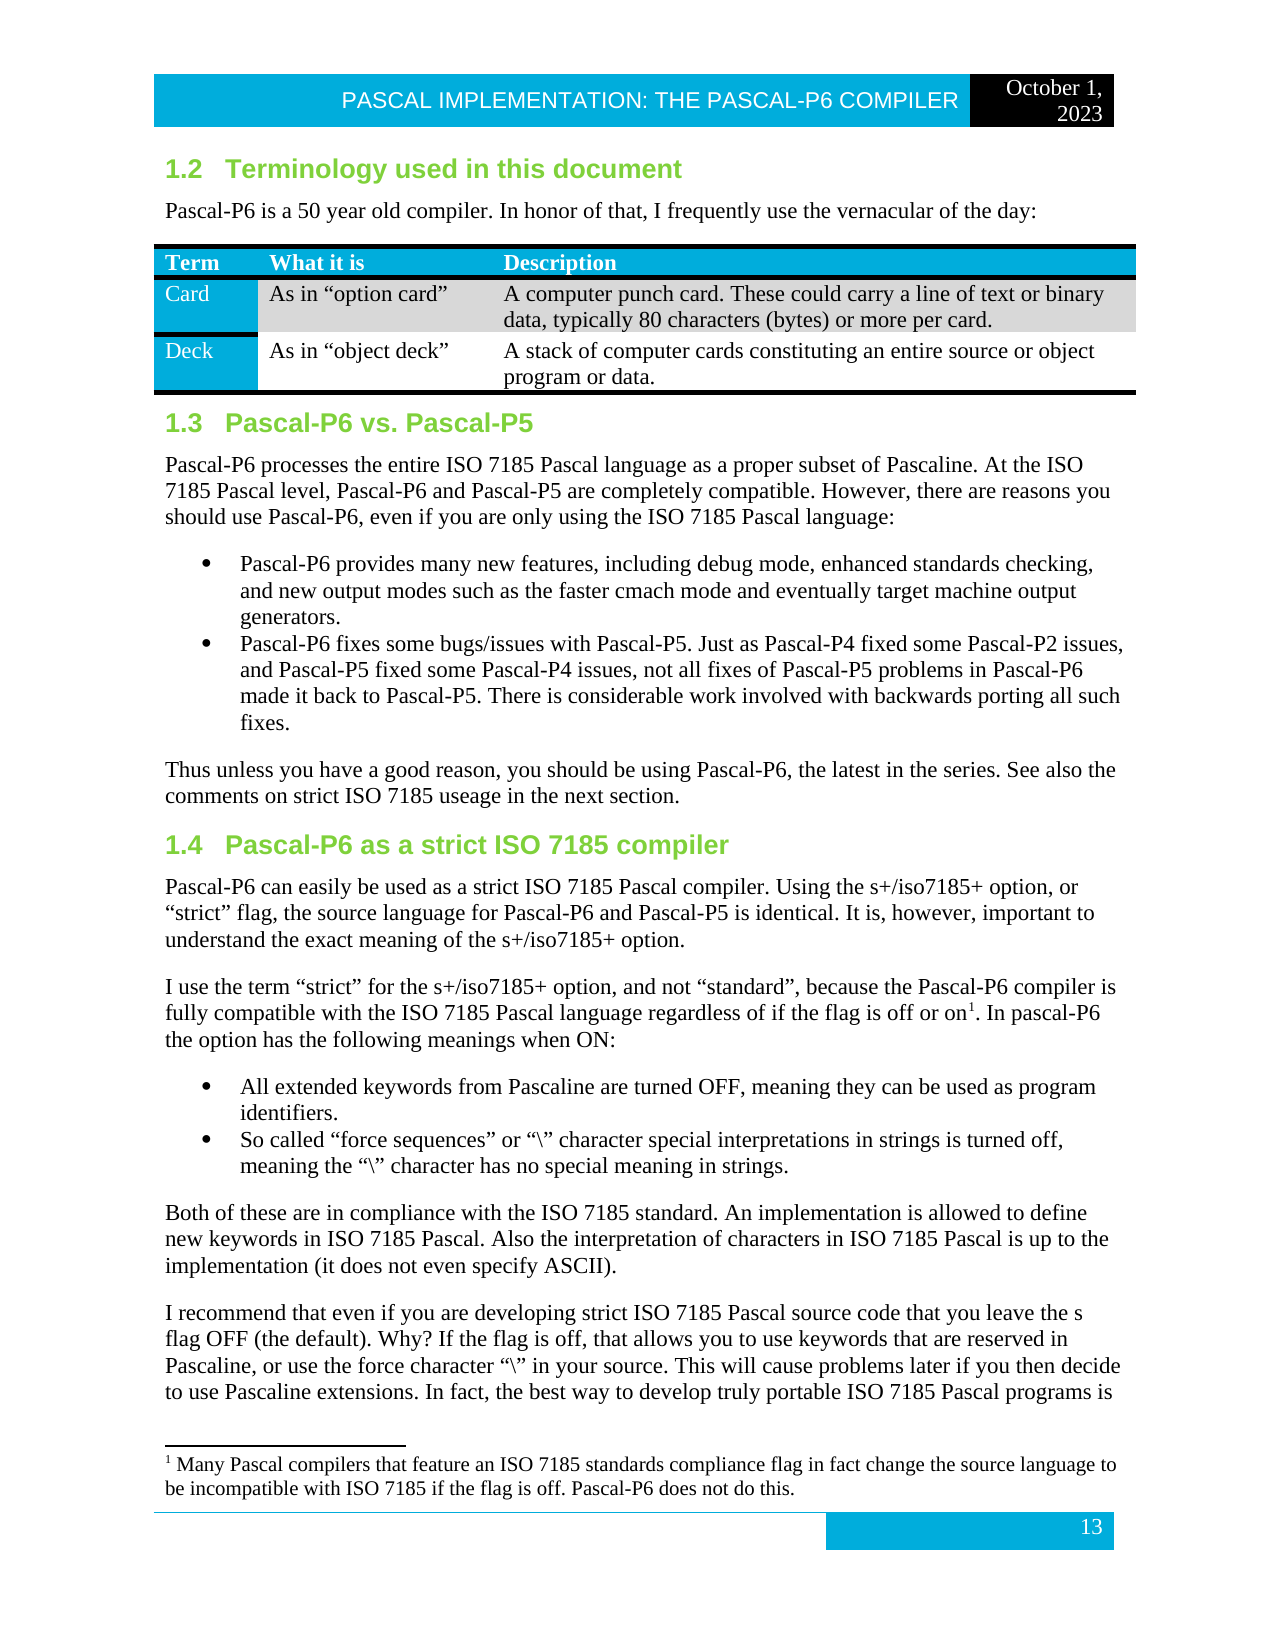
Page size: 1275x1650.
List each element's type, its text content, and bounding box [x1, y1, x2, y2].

table_header What it is [258, 249, 492, 275]
text I recommend that even if you are developing strict ISO 7185 Pascal source code that you leave the s flag OFF (the default). Why? If the flag is off, that allows you to use keywords that are reserved in Pascaline, or use the force character “\” in your source. This will cause problems later if you then decide to use Pascaline extensions. In fact, the best way to develop truly portable ISO 7185 Pascal programs is [165, 1299, 1125, 1404]
text Pascal-P6 processes the entire ISO 7185 Pascal language as a proper subset of Pascaline. At the ISO 7185 Pascal level, Pascal-P6 and Pascal-P5 are completely compatible. However, there are reasons you should use Pascal-P6, even if you are only using the ISO 7185 Pascal language: [165, 451, 1125, 530]
text I use the term “strict” for the s+/iso7185+ option, and not “standard”, because the Pascal-P6 compiler is fully compatible with the ISO 7185 Pascal language regardless of if the flag is off or on. In pascal-P6 the option has the following meanings when ON: [165, 973, 1125, 1052]
text Both of these are in compliance with the ISO 7185 standard. An implementation is allowed to define new keywords in ISO 7185 Pascal. Also the interpretation of characters in ISO 7185 Pascal is up to the implementation (it does not even specify ASCII). [165, 1199, 1125, 1278]
subtitle Terminology used in this document [165, 153, 1125, 184]
table_cell A stack of computer cards constituting an entire source or object program or data. [492, 332, 1136, 390]
list All extended keywords from Pascaline are turned OFF, meaning they can be used as program identifiers. [202, 1073, 1125, 1126]
list Pascal-P6 fixes some bugs/issues with Pascal-P5. Just as Pascal-P4 fixed some Pascal-P2 issues, and Pascal-P5 fixed some Pascal-P4 issues, not all fixes of Pascal-P5 problems in Pascal-P6 made it back to Pascal-P5. There is considerable work involved with backwards porting all such fixes. [202, 629, 1125, 735]
table_cell Deck [154, 337, 258, 390]
table_cell As in “option card” [258, 280, 492, 332]
text Pascal-P6 is a 50 year old compiler. In honor of that, I frequently use the vernacular of the day: [165, 197, 1125, 223]
text Pascal-P6 can easily be used as a strict ISO 7185 Pascal compiler. Using the s+/iso7185+ option, or “strict” flag, the source language for Pascal-P6 and Pascal-P5 is identical. It is, however, important to understand the exact meaning of the s+/iso7185+ option. [165, 873, 1125, 952]
table_cell A computer punch card. These could carry a line of text or binary data, typically 80 characters (bytes) or more per card. [492, 280, 1136, 332]
list So called “force sequences” or “\” character special interpretations in strings is turned off, meaning the “\” character has no special meaning in strings. [202, 1126, 1125, 1178]
table_header Term [154, 249, 258, 275]
text Many Pascal compilers that feature an ISO 7185 standards compliance flag in fact change the source language to be incompatible with ISO 7185 if the flag is off. Pascal-P6 does not do this. [165, 1452, 1125, 1500]
table_cell As in “object deck” [258, 332, 492, 390]
subtitle Pascal-P6 as a strict ISO 7185 compiler [165, 829, 1125, 861]
table_header Description [492, 249, 1136, 275]
subtitle Pascal-P6 vs. Pascal-P5 [165, 407, 1125, 438]
text Thus unless you have a good reason, you should be using Pascal-P6, the latest in the series. See also the comments on strict ISO 7185 useage in the next section. [165, 756, 1125, 808]
list Pascal-P6 provides many new features, including debug mode, enhanced standards checking, and new output modes such as the faster cmach mode and eventually target machine output generators. [202, 551, 1125, 629]
table_cell Card [154, 280, 258, 332]
